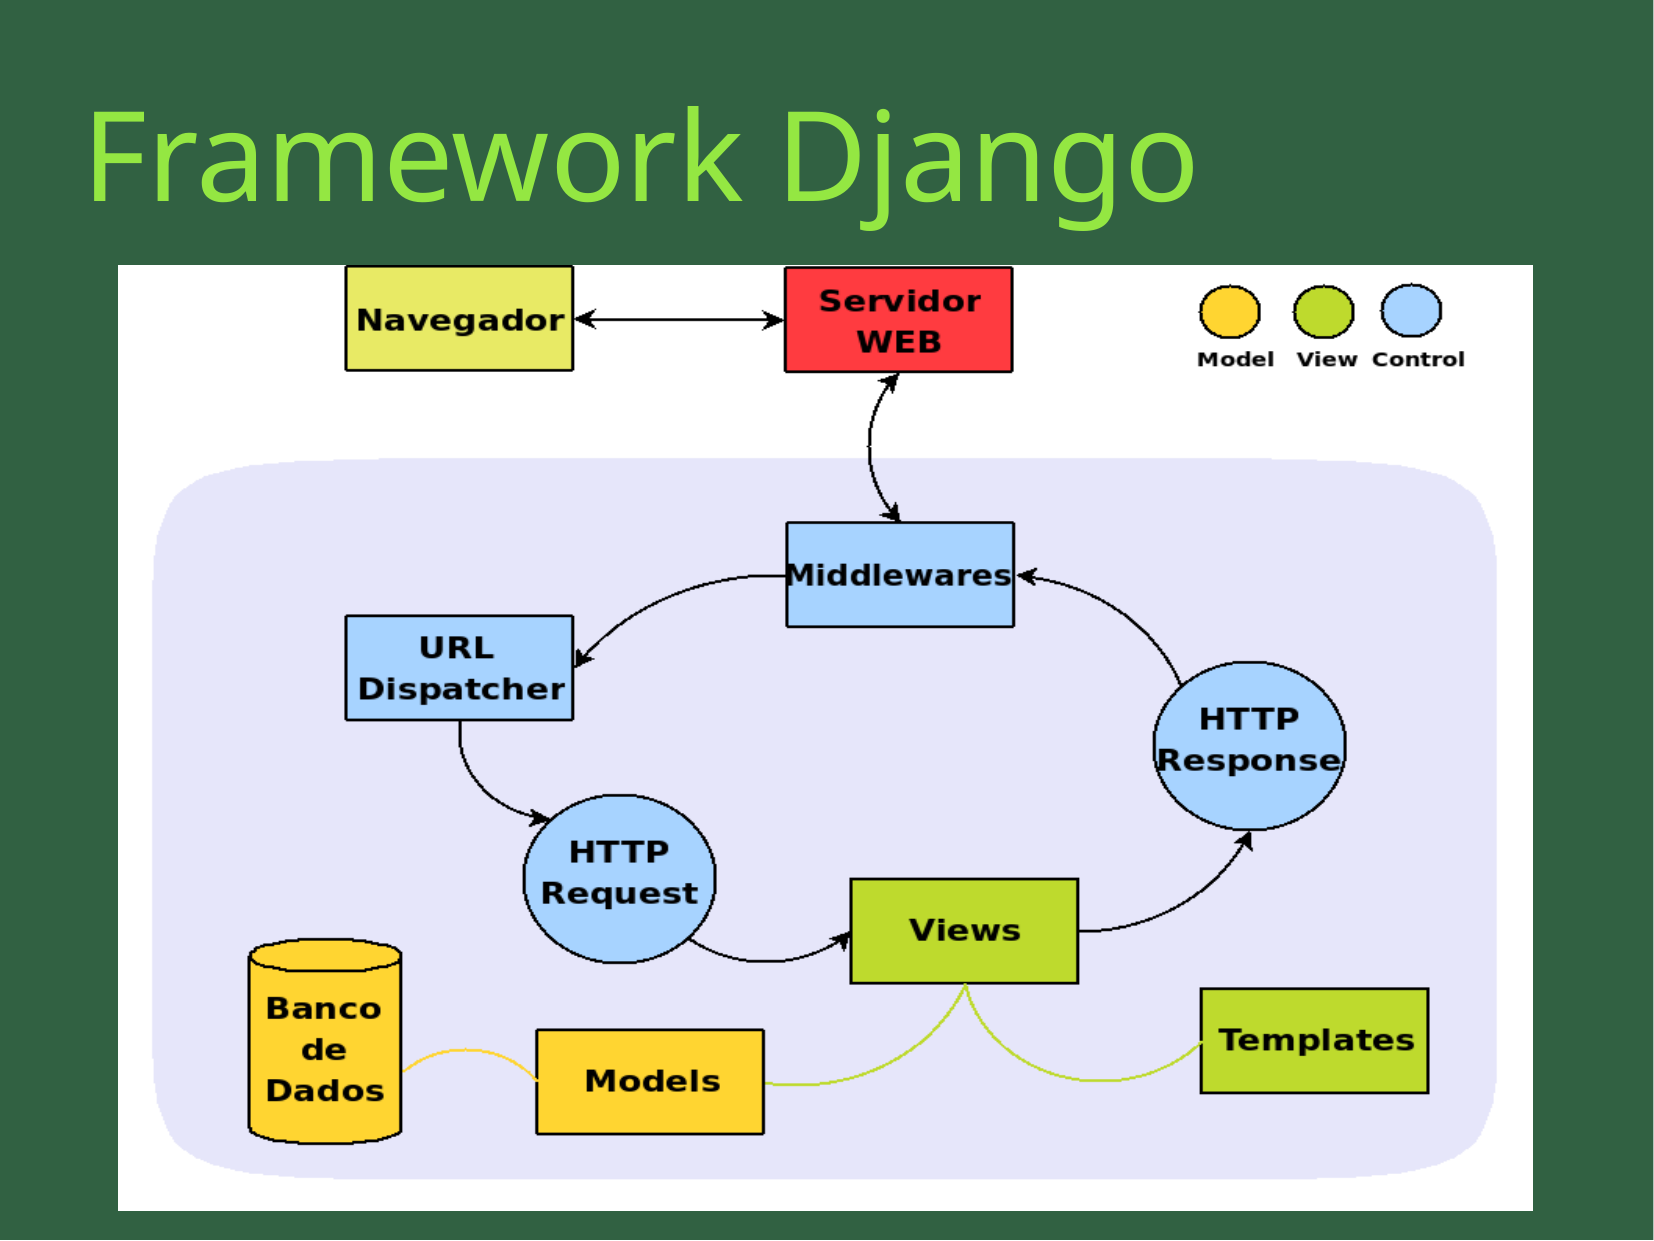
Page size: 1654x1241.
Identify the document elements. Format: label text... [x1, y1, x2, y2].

title Framework Django [82, 49, 1571, 257]
picture [118, 265, 1533, 1211]
